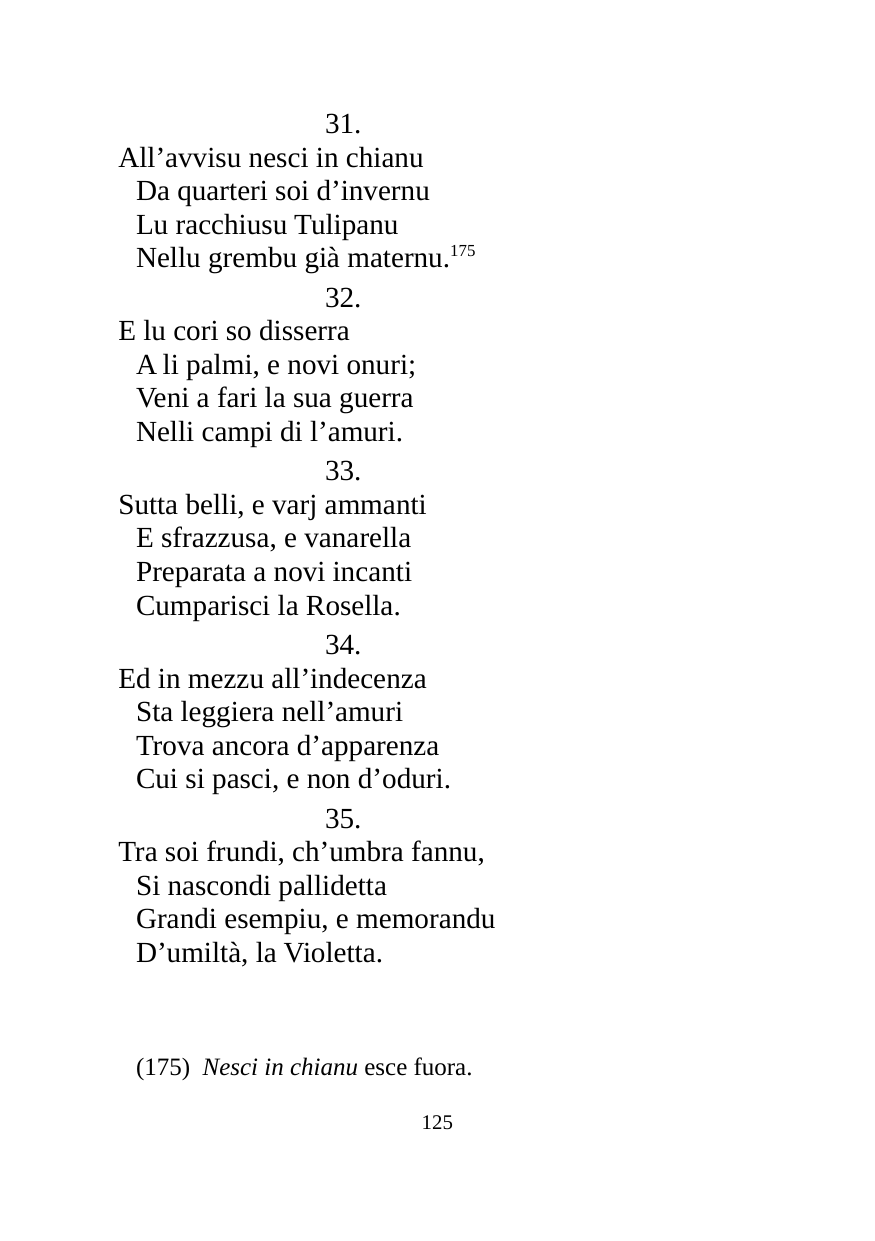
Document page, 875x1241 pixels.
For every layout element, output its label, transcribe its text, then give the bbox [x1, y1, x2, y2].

text Ed in mezzu all’indecenza Sta leggiera nell’amuri Trova ancora d’apparenza Cui si pasci, e non d’oduri. [118, 661, 768, 795]
text Nesci in chianu esce fuora. [106, 1052, 768, 1080]
text E lu cori so disserra A li palmi, e novi onuri; Veni a fari la sua guerra Nelli campi di l’amuri. [118, 313, 768, 448]
text 32. [325, 280, 768, 313]
text Sutta belli, e varj ammanti E sfrazzusa, e vanarella Preparata a novi incanti Cumparisci la Rosella. [118, 487, 768, 621]
text 31. [325, 106, 768, 140]
text 35. [325, 801, 768, 834]
text All’avvisu nesci in chianu Da quarteri soi d’invernu Lu racchiusu Tulipanu Nellu grembu già maternu. [118, 140, 768, 274]
text 34. [325, 627, 768, 661]
text Tra soi frundi, ch’umbra fannu, Si nascondi pallidetta Grandi esempiu, e memorandu D’umiltà, la Violetta. [118, 834, 768, 968]
text 33. [325, 453, 768, 487]
